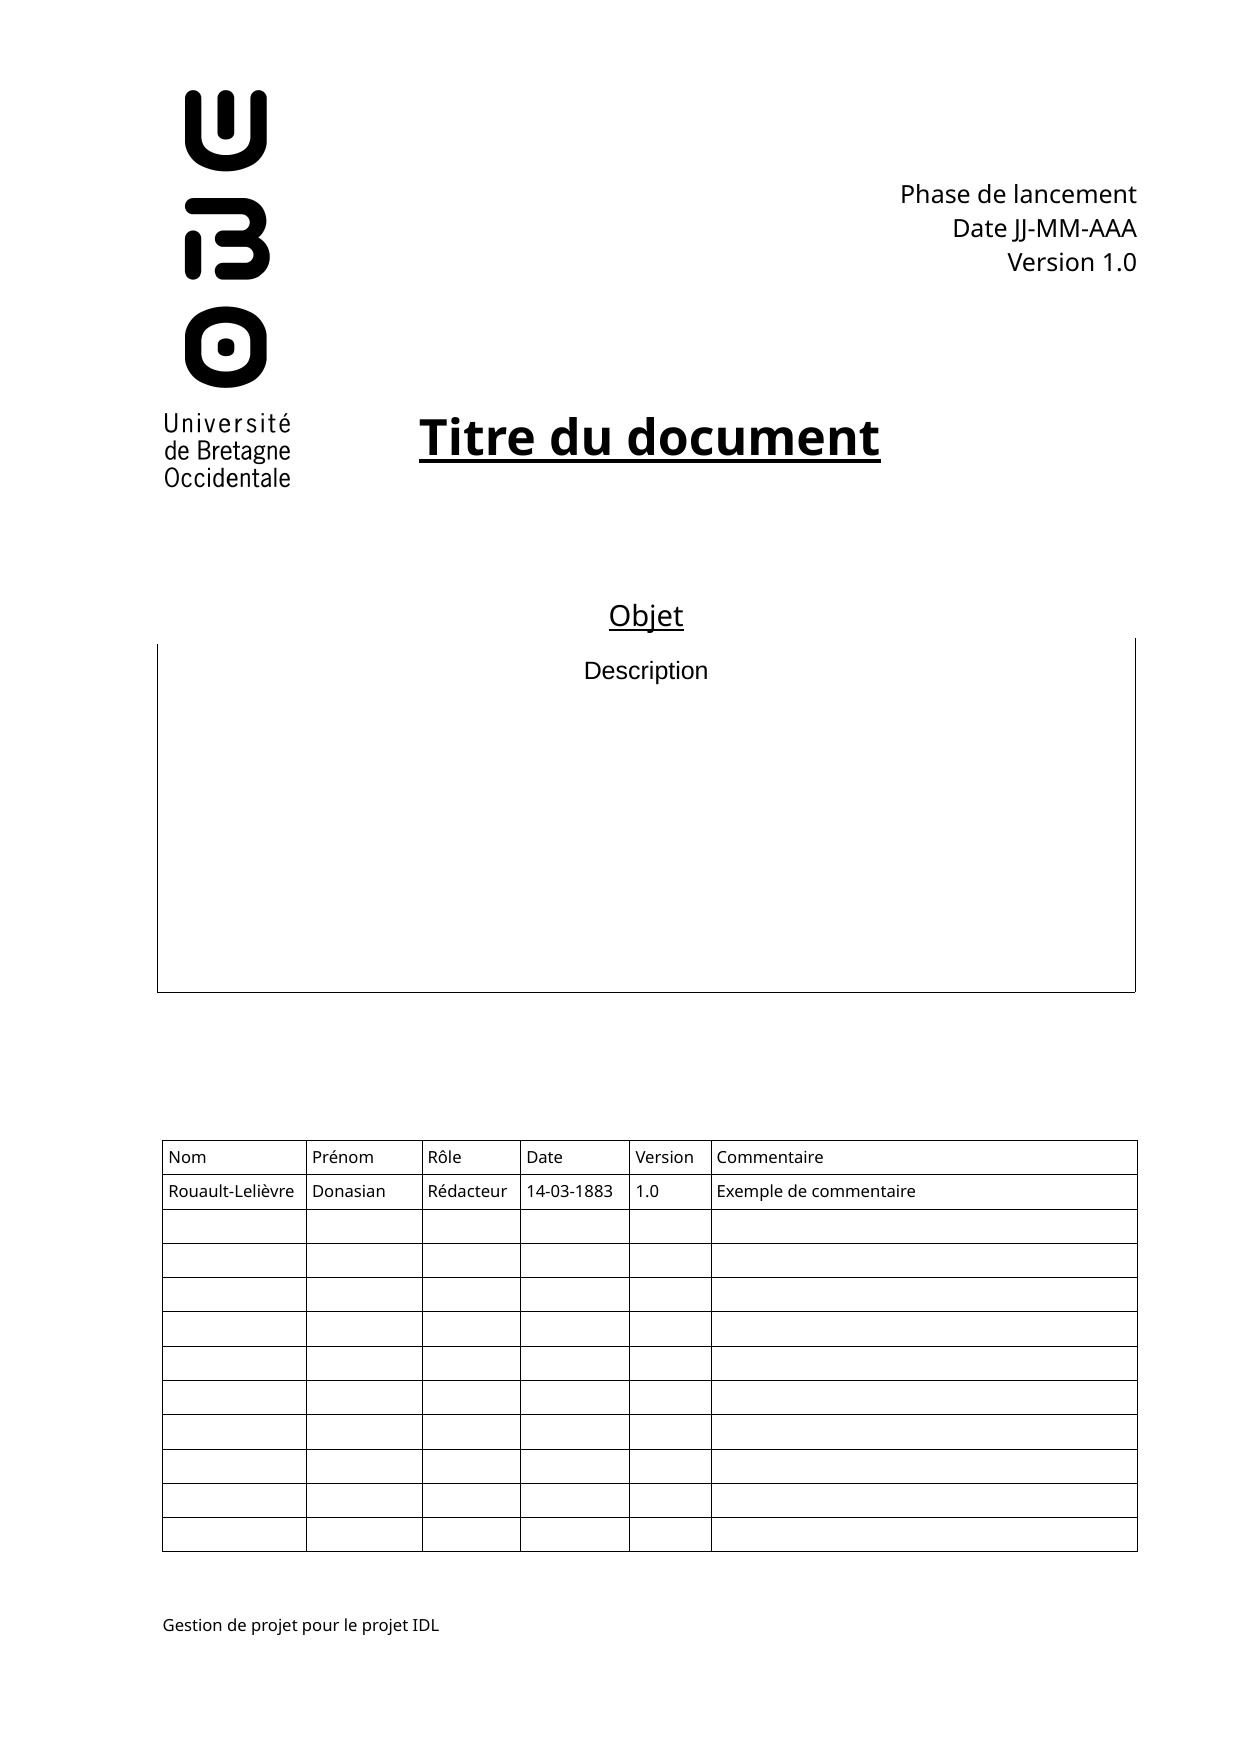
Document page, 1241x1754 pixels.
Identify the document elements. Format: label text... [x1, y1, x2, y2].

table_cell [521, 1415, 629, 1448]
table_cell 14-03-1883 [521, 1175, 629, 1208]
table_cell [163, 1484, 306, 1517]
table_cell [630, 1450, 711, 1483]
table_header Commentaire [712, 1141, 1137, 1174]
table_cell [163, 1244, 306, 1277]
table_cell [712, 1518, 1137, 1551]
table_header Version [630, 1141, 711, 1174]
table_cell Rouault-Lelièvre [163, 1175, 306, 1208]
table_cell [712, 1484, 1137, 1517]
table_cell [423, 1244, 520, 1277]
table_cell [163, 1381, 306, 1414]
table_cell [307, 1381, 422, 1414]
table_cell [630, 1347, 711, 1380]
table_cell [307, 1347, 422, 1380]
text Objet [166, 595, 1126, 635]
table_cell [423, 1415, 520, 1448]
table_cell [712, 1450, 1137, 1483]
table_cell [521, 1450, 629, 1483]
table_header Date [521, 1141, 629, 1174]
table_cell [163, 1210, 306, 1243]
table_cell [712, 1210, 1137, 1243]
table_cell [630, 1415, 711, 1448]
text Description [166, 647, 1126, 676]
table_cell [521, 1347, 629, 1380]
table_cell [163, 1450, 306, 1483]
table_cell [423, 1278, 520, 1311]
table_cell [307, 1484, 422, 1517]
table_header Prénom [307, 1141, 422, 1174]
table_cell [521, 1312, 629, 1346]
table_cell [712, 1278, 1137, 1311]
table_cell Donasian [307, 1175, 422, 1208]
table_cell Rédacteur [423, 1175, 520, 1208]
table_cell [712, 1347, 1137, 1380]
table_cell [307, 1312, 422, 1346]
table_cell [423, 1518, 520, 1551]
table_cell [521, 1381, 629, 1414]
table_cell [521, 1518, 629, 1551]
table_cell [630, 1381, 711, 1414]
table_cell [712, 1381, 1137, 1414]
text Titre du document [307, 401, 992, 469]
table_cell [423, 1450, 520, 1483]
table_cell [630, 1278, 711, 1311]
table_cell [521, 1484, 629, 1517]
table_cell [630, 1518, 711, 1551]
table_cell [307, 1244, 422, 1277]
picture [131, 0, 323, 551]
table_cell [630, 1244, 711, 1277]
table_cell [521, 1244, 629, 1277]
table_cell [307, 1450, 422, 1483]
text Version 1.0 [323, 244, 1137, 278]
table_cell [423, 1312, 520, 1346]
table_header Rôle [423, 1141, 520, 1174]
table_cell [712, 1312, 1137, 1346]
table_cell [712, 1244, 1137, 1277]
table_cell [423, 1381, 520, 1414]
table_cell [423, 1210, 520, 1243]
table_cell [163, 1278, 306, 1311]
table_cell [630, 1484, 711, 1517]
table_cell [163, 1312, 306, 1346]
table_cell [630, 1210, 711, 1243]
table_cell [307, 1210, 422, 1243]
table_cell [307, 1415, 422, 1448]
table_cell [521, 1210, 629, 1243]
table_cell [307, 1278, 422, 1311]
table_cell [712, 1415, 1137, 1448]
table_cell [163, 1347, 306, 1380]
table_cell Exemple de commentaire [712, 1175, 1137, 1208]
table_cell 1.0 [630, 1175, 711, 1208]
table_cell [521, 1278, 629, 1311]
table_cell [423, 1347, 520, 1380]
table_header Nom [163, 1141, 306, 1174]
table_cell [307, 1518, 422, 1551]
text Date JJ-MM-AAA [323, 210, 1137, 244]
table_cell [163, 1415, 306, 1448]
text Phase de lancement [323, 176, 1137, 210]
table_cell [163, 1518, 306, 1551]
table_cell [630, 1312, 711, 1346]
table_cell [423, 1484, 520, 1517]
